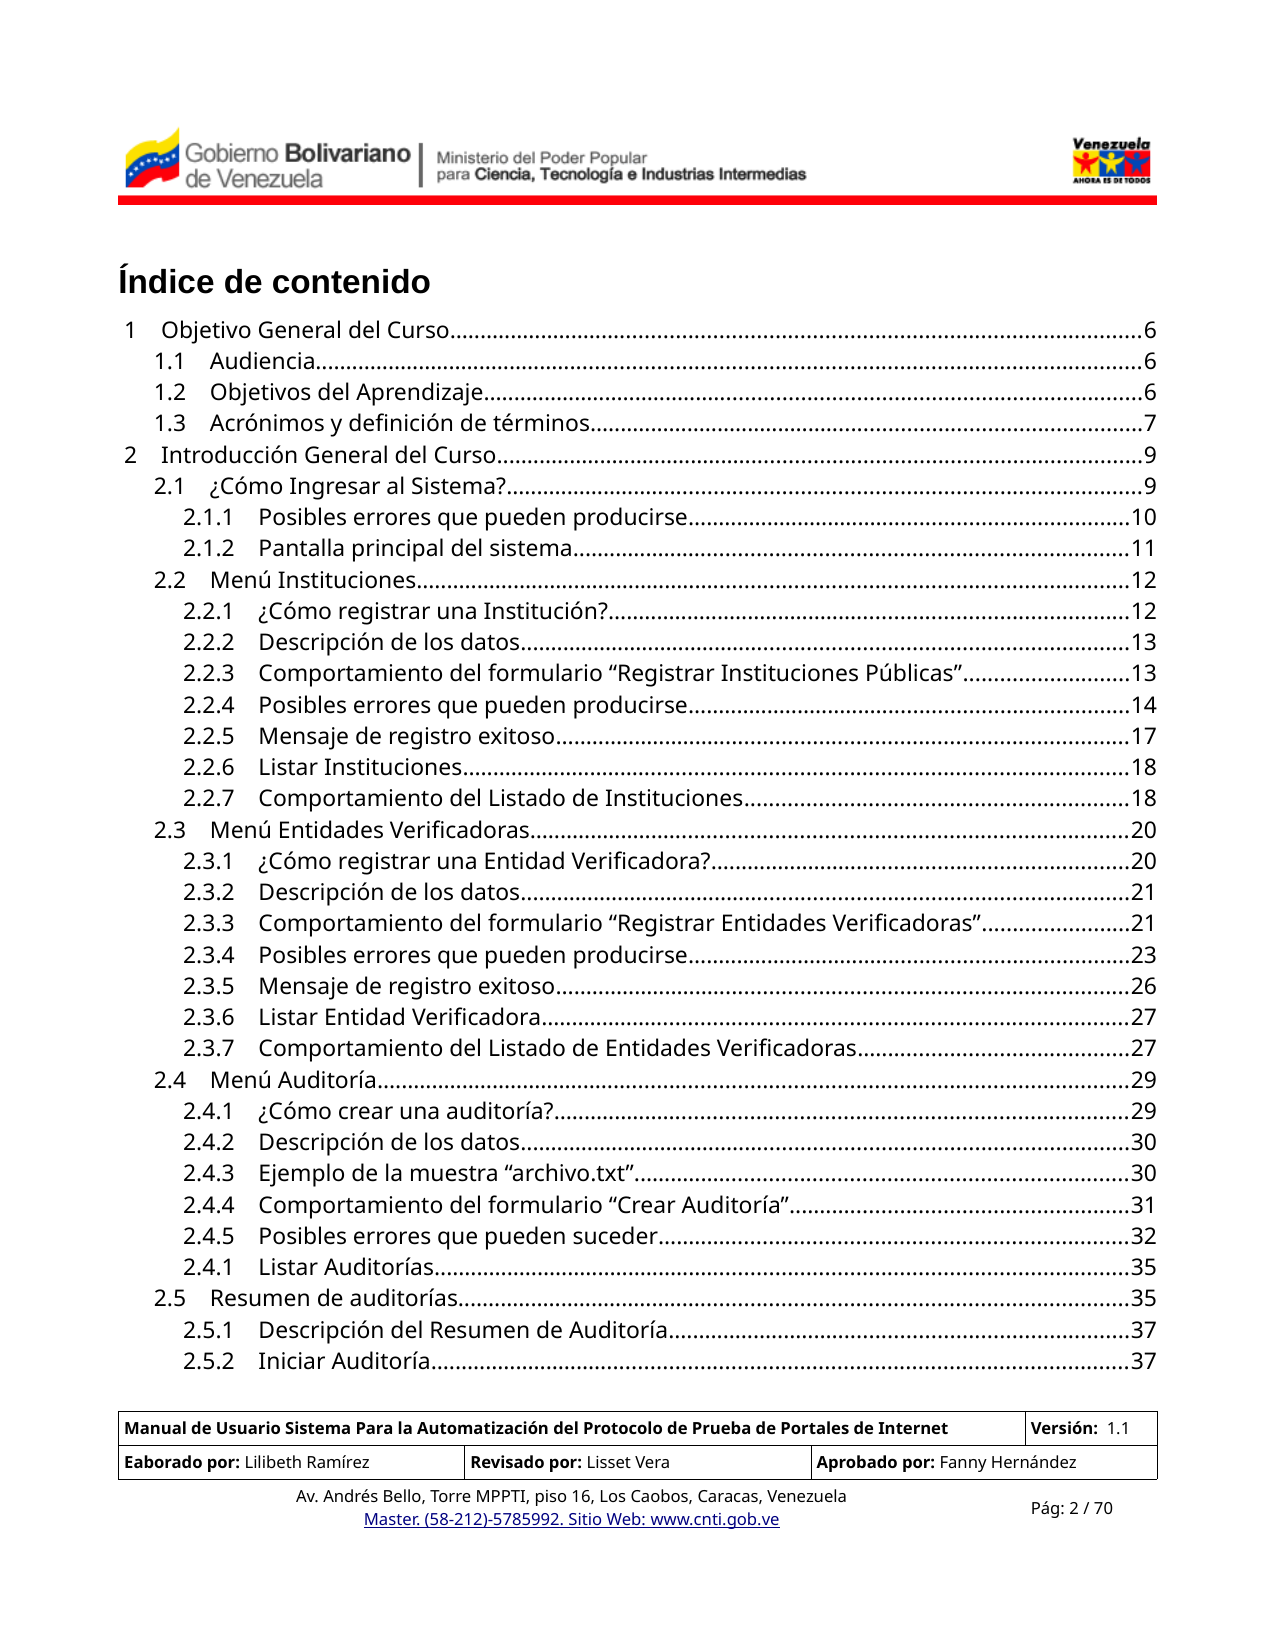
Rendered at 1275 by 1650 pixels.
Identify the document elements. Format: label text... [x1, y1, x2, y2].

text 2.2.7 Comportamiento del Listado de Instituciones 18 [177, 782, 1157, 813]
text 2.3.3 Comportamiento del formulario “Registrar Entidades Verificadoras” 21 [177, 907, 1157, 938]
text 2.2.1 ¿Cómo registrar una Institución? 12 [177, 595, 1157, 626]
text 2.2.5 Mensaje de registro exitoso 17 [177, 720, 1157, 751]
text 1 Objetivo General del Curso 6 [118, 313, 1157, 345]
text 2.3.7 Comportamiento del Listado de Entidades Verificadoras 27 [177, 1032, 1157, 1063]
text 2.4.4 Comportamiento del formulario “Crear Auditoría” 31 [177, 1188, 1157, 1220]
text 2.4.1 ¿Cómo crear una auditoría? 29 [177, 1095, 1157, 1126]
text 2.2 Menú Instituciones 12 [148, 563, 1157, 595]
subtitle Índice de contenido [118, 263, 1157, 301]
text 2.5.2 Iniciar Auditoría 37 [177, 1345, 1157, 1376]
text 1.2 Objetivos del Aprendizaje 6 [148, 376, 1157, 407]
text 2.2.3 Comportamiento del formulario “Registrar Instituciones Públicas” 13 [177, 657, 1157, 688]
text 2.1.2 Pantalla principal del sistema 11 [177, 532, 1157, 563]
text 2 Introducción General del Curso 9 [118, 438, 1157, 470]
text 2.1.1 Posibles errores que pueden producirse 10 [177, 501, 1157, 532]
text 2.3.5 Mensaje de registro exitoso 26 [177, 970, 1157, 1001]
text 2.5.1 Descripción del Resumen de Auditoría 37 [177, 1313, 1157, 1345]
text 2.5 Resumen de auditorías 35 [148, 1282, 1157, 1313]
text 2.2.4 Posibles errores que pueden producirse 14 [177, 688, 1157, 720]
text 2.3.6 Listar Entidad Verificadora 27 [177, 1001, 1157, 1032]
text 2.4.3 Ejemplo de la muestra “archivo.txt” 30 [177, 1157, 1157, 1188]
text 2.3 Menú Entidades Verificadoras 20 [148, 813, 1157, 845]
text 2.4.5 Posibles errores que pueden suceder 32 [177, 1220, 1157, 1251]
text 2.3.2 Descripción de los datos 21 [177, 876, 1157, 907]
text 2.4 Menú Auditoría 29 [148, 1063, 1157, 1095]
text 2.3.1 ¿Cómo registrar una Entidad Verificadora? 20 [177, 845, 1157, 876]
text 2.2.2 Descripción de los datos 13 [177, 626, 1157, 657]
text 2.4.1 Listar Auditorías 35 [177, 1251, 1157, 1282]
text 1.3 Acrónimos y definición de términos 7 [148, 407, 1157, 438]
text 2.2.6 Listar Instituciones 18 [177, 751, 1157, 782]
text 2.3.4 Posibles errores que pueden producirse 23 [177, 938, 1157, 970]
text 1.1 Audiencia 6 [148, 345, 1157, 376]
text 2.1 ¿Cómo Ingresar al Sistema? 9 [148, 470, 1157, 501]
text 2.4.2 Descripción de los datos 30 [177, 1126, 1157, 1157]
picture [118, 119, 1157, 205]
